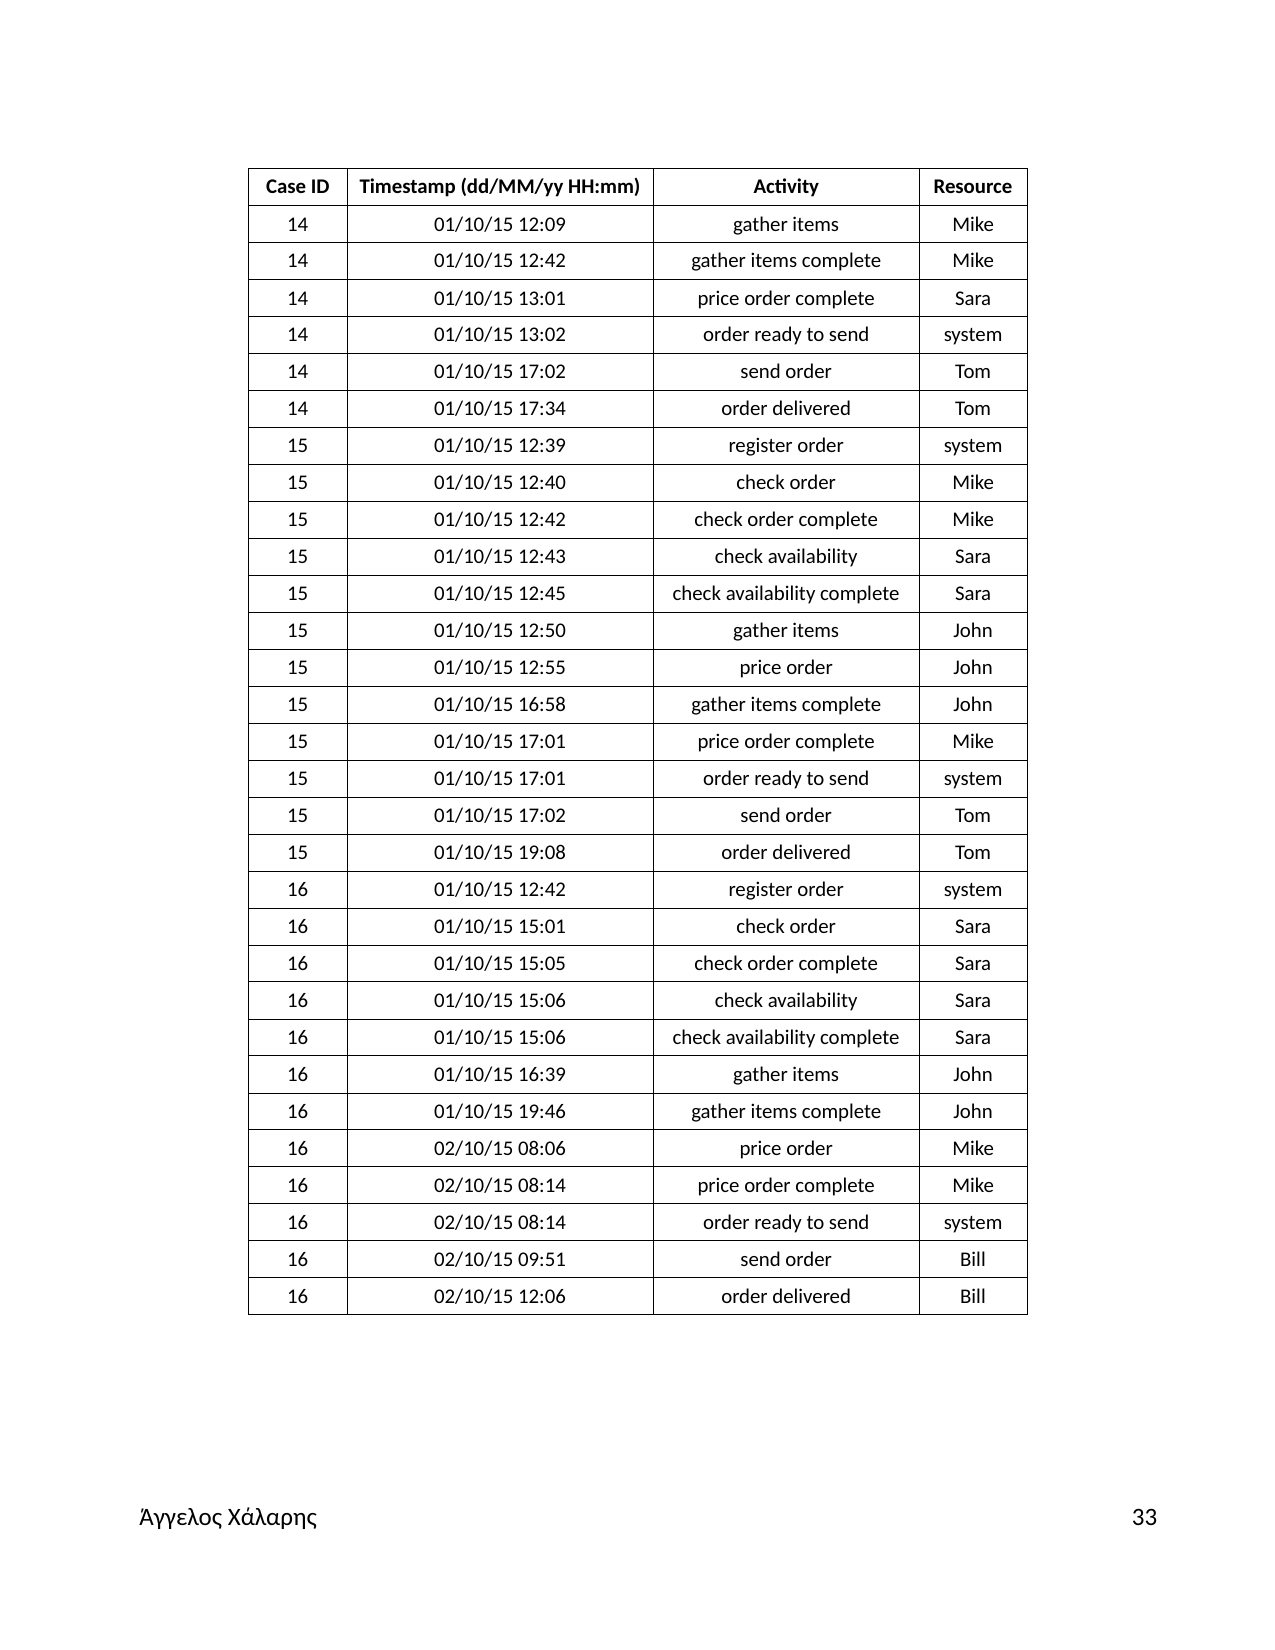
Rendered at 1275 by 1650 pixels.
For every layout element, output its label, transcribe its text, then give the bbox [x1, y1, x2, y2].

table_cell send order [654, 354, 919, 390]
table_cell 16 [249, 1020, 347, 1055]
table_cell 01/10/15 15:06 [348, 1020, 653, 1055]
table_cell system [920, 317, 1027, 353]
table_cell 16 [249, 946, 347, 981]
table_header Case ID [249, 169, 347, 205]
table_header Activity [654, 169, 919, 205]
table_cell Tom [920, 354, 1027, 390]
table_cell 01/10/15 13:01 [348, 280, 653, 316]
table_cell 15 [249, 650, 347, 686]
table_cell Mike [920, 1130, 1027, 1166]
table_cell Bill [920, 1278, 1027, 1314]
table_cell check availability complete [654, 1020, 919, 1055]
table_cell 01/10/15 19:08 [348, 835, 653, 871]
table_cell 01/10/15 17:01 [348, 761, 653, 797]
table_cell system [920, 872, 1027, 907]
table_cell 15 [249, 724, 347, 759]
table_cell 01/10/15 12:45 [348, 576, 653, 612]
table_cell 01/10/15 17:34 [348, 391, 653, 427]
table_cell Tom [920, 798, 1027, 833]
table_cell 01/10/15 12:42 [348, 243, 653, 279]
table_cell 01/10/15 17:02 [348, 354, 653, 390]
table_cell 15 [249, 613, 347, 649]
table_cell Sara [920, 946, 1027, 981]
table_cell 02/10/15 08:06 [348, 1130, 653, 1166]
table_cell Sara [920, 280, 1027, 316]
table_cell check order [654, 465, 919, 501]
table_cell 01/10/15 12:55 [348, 650, 653, 686]
table_cell Sara [920, 576, 1027, 612]
table_cell 01/10/15 15:06 [348, 982, 653, 1018]
table_cell gather items complete [654, 687, 919, 723]
table_cell order delivered [654, 835, 919, 871]
table_cell 15 [249, 687, 347, 723]
table_cell Sara [920, 909, 1027, 944]
table_cell Bill [920, 1241, 1027, 1277]
table_cell 01/10/15 12:42 [348, 502, 653, 538]
table_cell price order complete [654, 724, 919, 759]
table_cell John [920, 687, 1027, 723]
table_cell gather items complete [654, 1094, 919, 1129]
table_cell register order [654, 428, 919, 464]
table_cell 14 [249, 243, 347, 279]
table_cell order ready to send [654, 317, 919, 353]
table_cell Mike [920, 206, 1027, 242]
table_cell 01/10/15 17:01 [348, 724, 653, 759]
table_cell send order [654, 1241, 919, 1277]
table_cell 15 [249, 502, 347, 538]
table_cell gather items [654, 1056, 919, 1092]
table_cell 01/10/15 12:39 [348, 428, 653, 464]
table_cell 16 [249, 872, 347, 907]
table_cell 14 [249, 354, 347, 390]
table_cell 15 [249, 798, 347, 833]
table_cell Mike [920, 724, 1027, 759]
table_cell 01/10/15 12:40 [348, 465, 653, 501]
table_cell John [920, 1094, 1027, 1129]
table_cell 01/10/15 16:39 [348, 1056, 653, 1092]
table_cell 14 [249, 206, 347, 242]
table_cell order delivered [654, 1278, 919, 1314]
table_cell order ready to send [654, 1204, 919, 1240]
table_cell price order complete [654, 280, 919, 316]
table_cell Mike [920, 1167, 1027, 1203]
table_cell 16 [249, 1204, 347, 1240]
table_cell 01/10/15 15:01 [348, 909, 653, 944]
table_cell 16 [249, 1167, 347, 1203]
table_cell gather items [654, 206, 919, 242]
table_cell 15 [249, 465, 347, 501]
table_cell Sara [920, 1020, 1027, 1055]
table_cell send order [654, 798, 919, 833]
table_cell system [920, 428, 1027, 464]
table_cell John [920, 650, 1027, 686]
table_cell Sara [920, 539, 1027, 575]
table_cell 16 [249, 1094, 347, 1129]
table_cell system [920, 1204, 1027, 1240]
table_cell 01/10/15 12:43 [348, 539, 653, 575]
table_cell gather items complete [654, 243, 919, 279]
table_cell 01/10/15 12:09 [348, 206, 653, 242]
table_cell 02/10/15 08:14 [348, 1167, 653, 1203]
table_cell order ready to send [654, 761, 919, 797]
table_cell 16 [249, 1130, 347, 1166]
table_cell 01/10/15 13:02 [348, 317, 653, 353]
table_cell 01/10/15 19:46 [348, 1094, 653, 1129]
table_cell 16 [249, 1278, 347, 1314]
table_cell 15 [249, 761, 347, 797]
table_cell price order [654, 650, 919, 686]
table_cell 14 [249, 280, 347, 316]
table_cell 14 [249, 317, 347, 353]
table_cell 01/10/15 16:58 [348, 687, 653, 723]
table_cell check order complete [654, 502, 919, 538]
table_cell price order [654, 1130, 919, 1166]
table_cell Sara [920, 982, 1027, 1018]
table_cell 02/10/15 09:51 [348, 1241, 653, 1277]
table_cell 01/10/15 12:50 [348, 613, 653, 649]
table_cell price order complete [654, 1167, 919, 1203]
table_cell 15 [249, 539, 347, 575]
table_cell 02/10/15 08:14 [348, 1204, 653, 1240]
table_cell 15 [249, 576, 347, 612]
table_cell check availability complete [654, 576, 919, 612]
table_cell 01/10/15 17:02 [348, 798, 653, 833]
table_cell 16 [249, 1241, 347, 1277]
table_cell 14 [249, 391, 347, 427]
table_header Timestamp (dd/MM/yy HH:mm) [348, 169, 653, 205]
table_cell check availability [654, 982, 919, 1018]
table_cell John [920, 1056, 1027, 1092]
table_cell 16 [249, 1056, 347, 1092]
table_cell Mike [920, 502, 1027, 538]
table_cell Mike [920, 465, 1027, 501]
table_cell Tom [920, 391, 1027, 427]
table_cell John [920, 613, 1027, 649]
table_cell system [920, 761, 1027, 797]
table_cell 16 [249, 982, 347, 1018]
table_cell 02/10/15 12:06 [348, 1278, 653, 1314]
table_cell register order [654, 872, 919, 907]
table_cell 01/10/15 12:42 [348, 872, 653, 907]
table_cell 16 [249, 909, 347, 944]
table_cell check availability [654, 539, 919, 575]
table_cell check order [654, 909, 919, 944]
table_cell 15 [249, 835, 347, 871]
table_cell Tom [920, 835, 1027, 871]
table_cell 01/10/15 15:05 [348, 946, 653, 981]
table_cell check order complete [654, 946, 919, 981]
table_cell 15 [249, 428, 347, 464]
table_cell gather items [654, 613, 919, 649]
table_cell Mike [920, 243, 1027, 279]
table_header Resource [920, 169, 1027, 205]
table_cell order delivered [654, 391, 919, 427]
